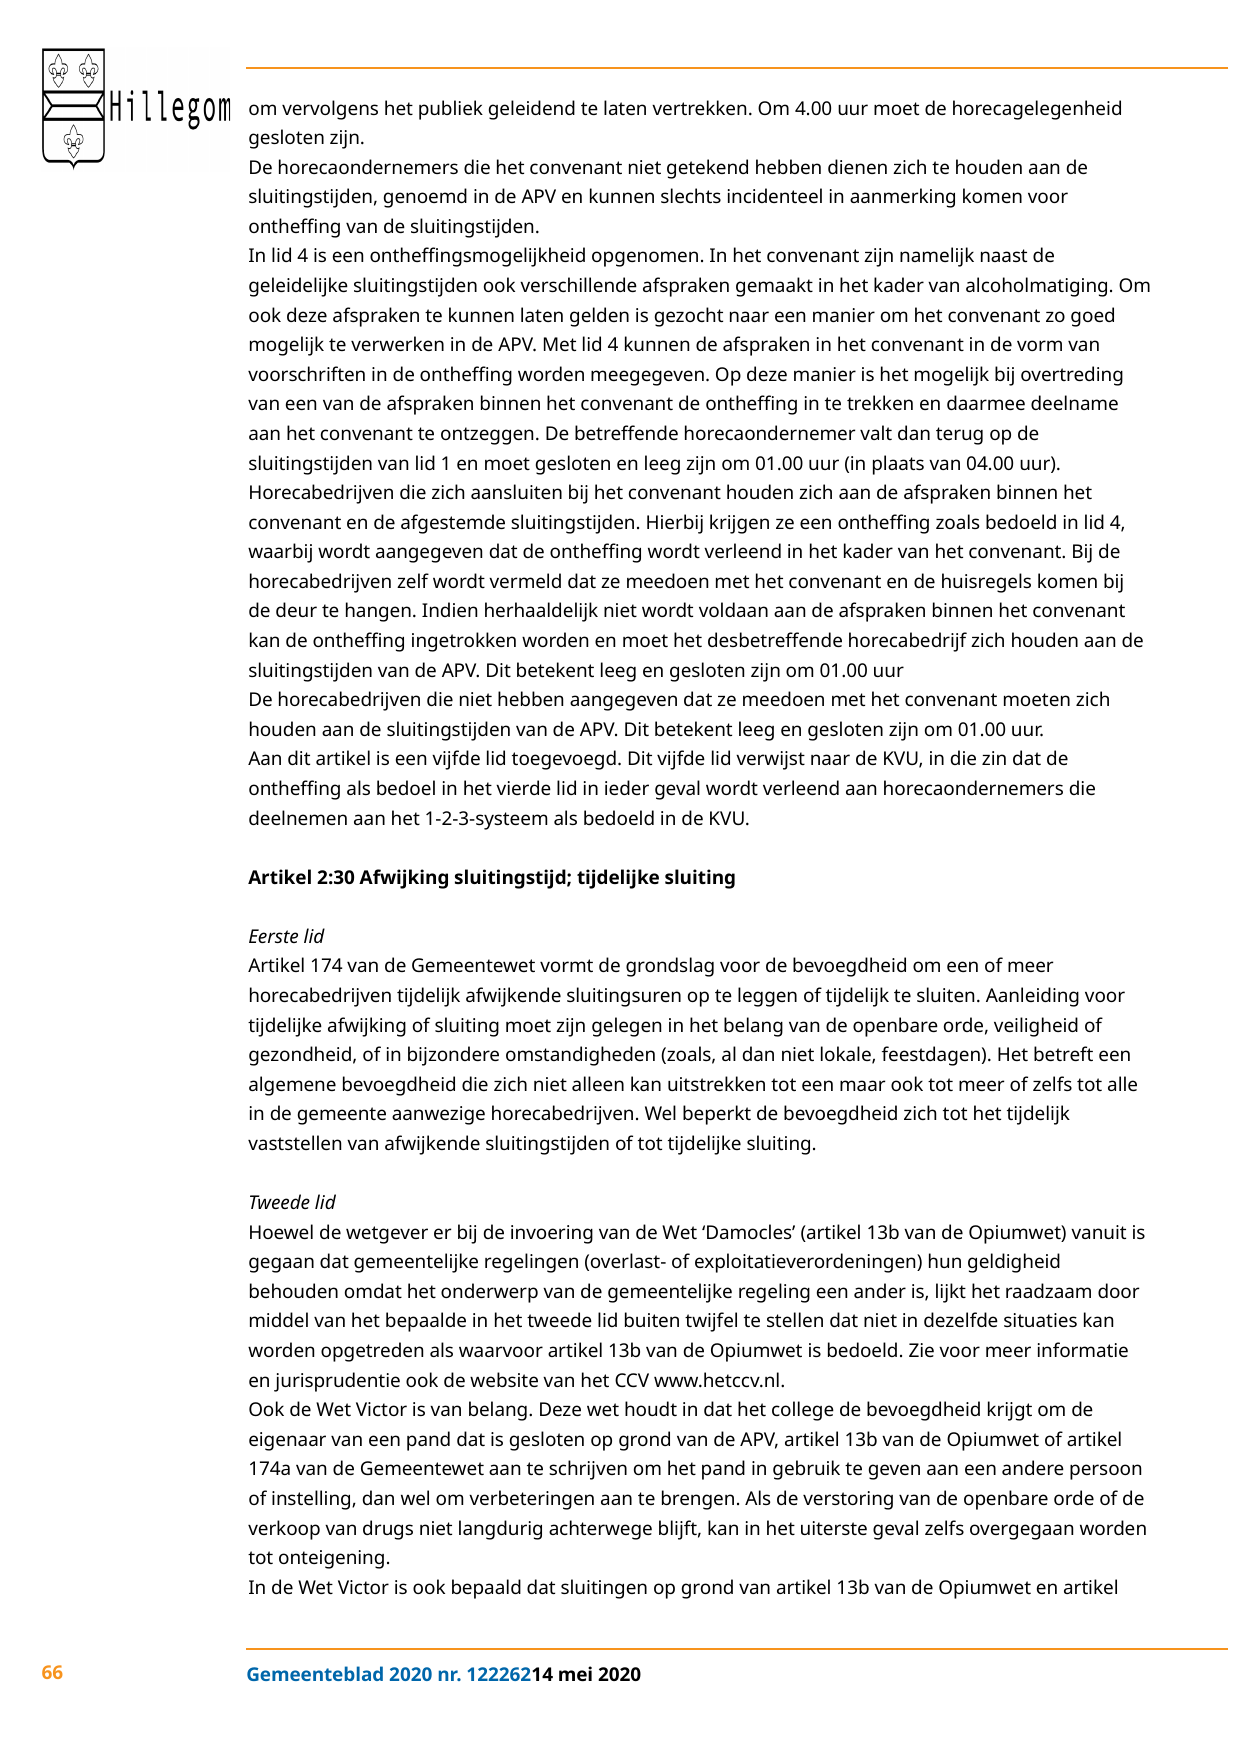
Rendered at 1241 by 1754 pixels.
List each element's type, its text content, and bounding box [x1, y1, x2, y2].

text In de Wet Victor is ook bepaald dat sluitingen op grond van artikel 13b van de Opiumwet en artikel [248, 1574, 1152, 1600]
picture [41, 47, 231, 172]
text Ook de Wet Victor is van belang. Deze wet houdt in dat het college de bevoegdheid krijgt om de eigenaar van een pand dat is gesloten op grond van de APV, artikel 13b van de Opiumwet of artikel 174a van de Gemeentewet aan te schrijven om het pand in gebruik te geven aan een andere persoon of instelling, dan wel om verbeteringen aan te brengen. Als de verstoring van de openbare orde of de verkoop van drugs niet langdurig achterwege blijft, kan in het uiterste geval zelfs overgegaan worden tot onteigening. [248, 1396, 1152, 1570]
text Eerste lid [248, 923, 1152, 949]
text Tweede lid [248, 1189, 1152, 1215]
text De horecaondernemers die het convenant niet getekend hebben dienen zich te houden aan de sluitingstijden, genoemd in de APV en kunnen slechts incidenteel in aanmerking komen voor ontheffing van de sluitingstijden. [248, 154, 1152, 239]
text Artikel 174 van de Gemeentewet vormt de grondslag voor de bevoegdheid om een of meer horecabedrijven tijdelijk afwijkende sluitingsuren op te leggen of tijdelijk te sluiten. Aanleiding voor tijdelijke afwijking of sluiting moet zijn gelegen in het belang van de openbare orde, veiligheid of gezondheid, of in bijzondere omstandigheden (zoals, al dan niet lokale, feestdagen). Het betreft een algemene bevoegdheid die zich niet alleen kan uitstrekken tot een maar ook tot meer of zelfs tot alle in de gemeente aanwezige horecabedrijven. Wel beperkt de bevoegdheid zich tot het tijdelijk vaststellen van afwijkende sluitingstijden of tot tijdelijke sluiting. [248, 953, 1152, 1156]
text Horecabedrijven die zich aansluiten bij het convenant houden zich aan de afspraken binnen het convenant en de afgestemde sluitingstijden. Hierbij krijgen ze een ontheffing zoals bedoeld in lid 4, waarbij wordt aangegeven dat de ontheffing wordt verleend in het kader van het convenant. Bij de horecabedrijven zelf wordt vermeld dat ze meedoen met het convenant en de huisregels komen bij de deur te hangen. Indien herhaaldelijk niet wordt voldaan aan de afspraken binnen het convenant kan de ontheffing ingetrokken worden en moet het desbetreffende horecabedrijf zich houden aan de sluitingstijden van de APV. Dit betekent leeg en gesloten zijn om 01.00 uur [248, 479, 1152, 683]
text Aan dit artikel is een vijfde lid toegevoegd. Dit vijfde lid verwijst naar de KVU, in die zin dat de ontheffing als bedoel in het vierde lid in ieder geval wordt verleend aan horecaondernemers die deelnemen aan het 1-2-3-systeem als bedoeld in de KVU. [248, 746, 1152, 831]
text om vervolgens het publiek geleidend te laten vertrekken. Om 4.00 uur moet de horecagelegenheid gesloten zijn. [248, 95, 1152, 150]
text Hoewel de wetgever er bij de invoering van de Wet ‘Damocles’ (artikel 13b van de Opiumwet) vanuit is gegaan dat gemeentelijke regelingen (overlast- of exploitatieverordeningen) hun geldigheid behouden omdat het onderwerp van de gemeentelijke regeling een ander is, lijkt het raadzaam door middel van het bepaalde in het tweede lid buiten twijfel te stellen dat niet in dezelfde situaties kan worden opgetreden als waarvoor artikel 13b van de Opiumwet is bedoeld. Zie voor meer informatie en jurisprudentie ook de website van het CCV www.hetccv.nl. [248, 1219, 1152, 1393]
text Artikel 2:30 Afwijking sluitingstijd; tijdelijke sluiting [248, 864, 1152, 890]
text De horecabedrijven die niet hebben aangegeven dat ze meedoen met het convenant moeten zich houden aan de sluitingstijden van de APV. Dit betekent leeg en gesloten zijn om 01.00 uur. [248, 686, 1152, 742]
text In lid 4 is een ontheffingsmogelijkheid opgenomen. In het convenant zijn namelijk naast de geleidelijke sluitingstijden ook verschillende afspraken gemaakt in het kader van alcoholmatiging. Om ook deze afspraken te kunnen laten gelden is gezocht naar een manier om het convenant zo goed mogelijk te verwerken in de APV. Met lid 4 kunnen de afspraken in het convenant in de vorm van voorschriften in de ontheffing worden meegegeven. Op deze manier is het mogelijk bij overtreding van een van de afspraken binnen het convenant de ontheffing in te trekken en daarmee deelname aan het convenant te ontzeggen. De betreffende horecaondernemer valt dan terug op de sluitingstijden van lid 1 en moet gesloten en leeg zijn om 01.00 uur (in plaats van 04.00 uur). [248, 243, 1152, 476]
